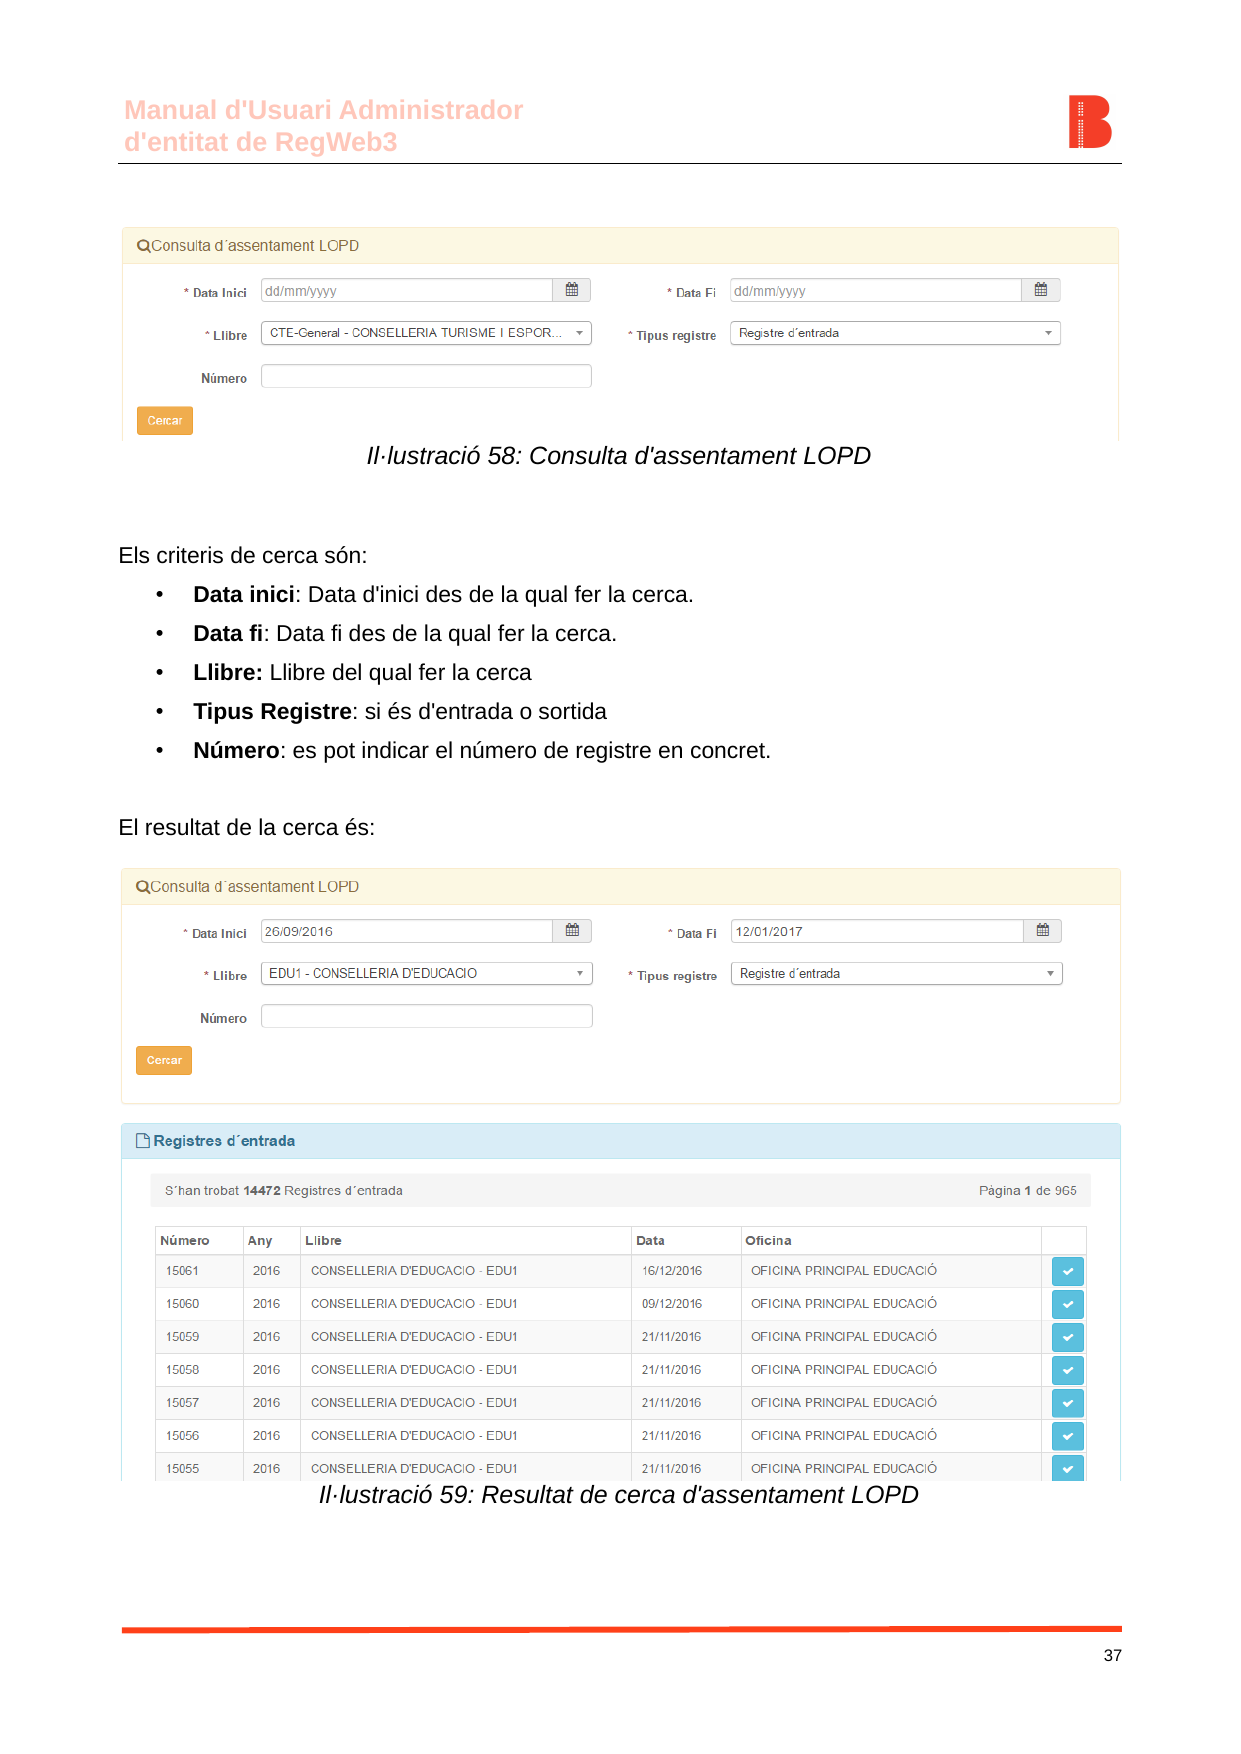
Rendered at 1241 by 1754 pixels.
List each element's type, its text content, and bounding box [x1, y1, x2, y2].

text El resultat de la cerca és: [118, 814, 1122, 841]
text Il·lustració 59: Resultat de cerca d'assentament LOPD [118, 1481, 1122, 1509]
list Llibre: Llibre del qual fer la cerca [156, 659, 1122, 685]
list Tipus Registre: si és d'entrada o sortida [156, 698, 1122, 724]
list Data inici: Data d'inici des de la qual fer la cerca. [156, 581, 1122, 607]
picture [1063, 94, 1117, 150]
text Il·lustració 58: Consulta d'assentament LOPD [118, 441, 1122, 469]
text Els criteris de cerca són: [118, 469, 1122, 569]
list Número: es pot indicar el número de registre en concret. [156, 737, 1122, 763]
list Data fi: Data fi des de la qual fer la cerca. [156, 620, 1122, 646]
